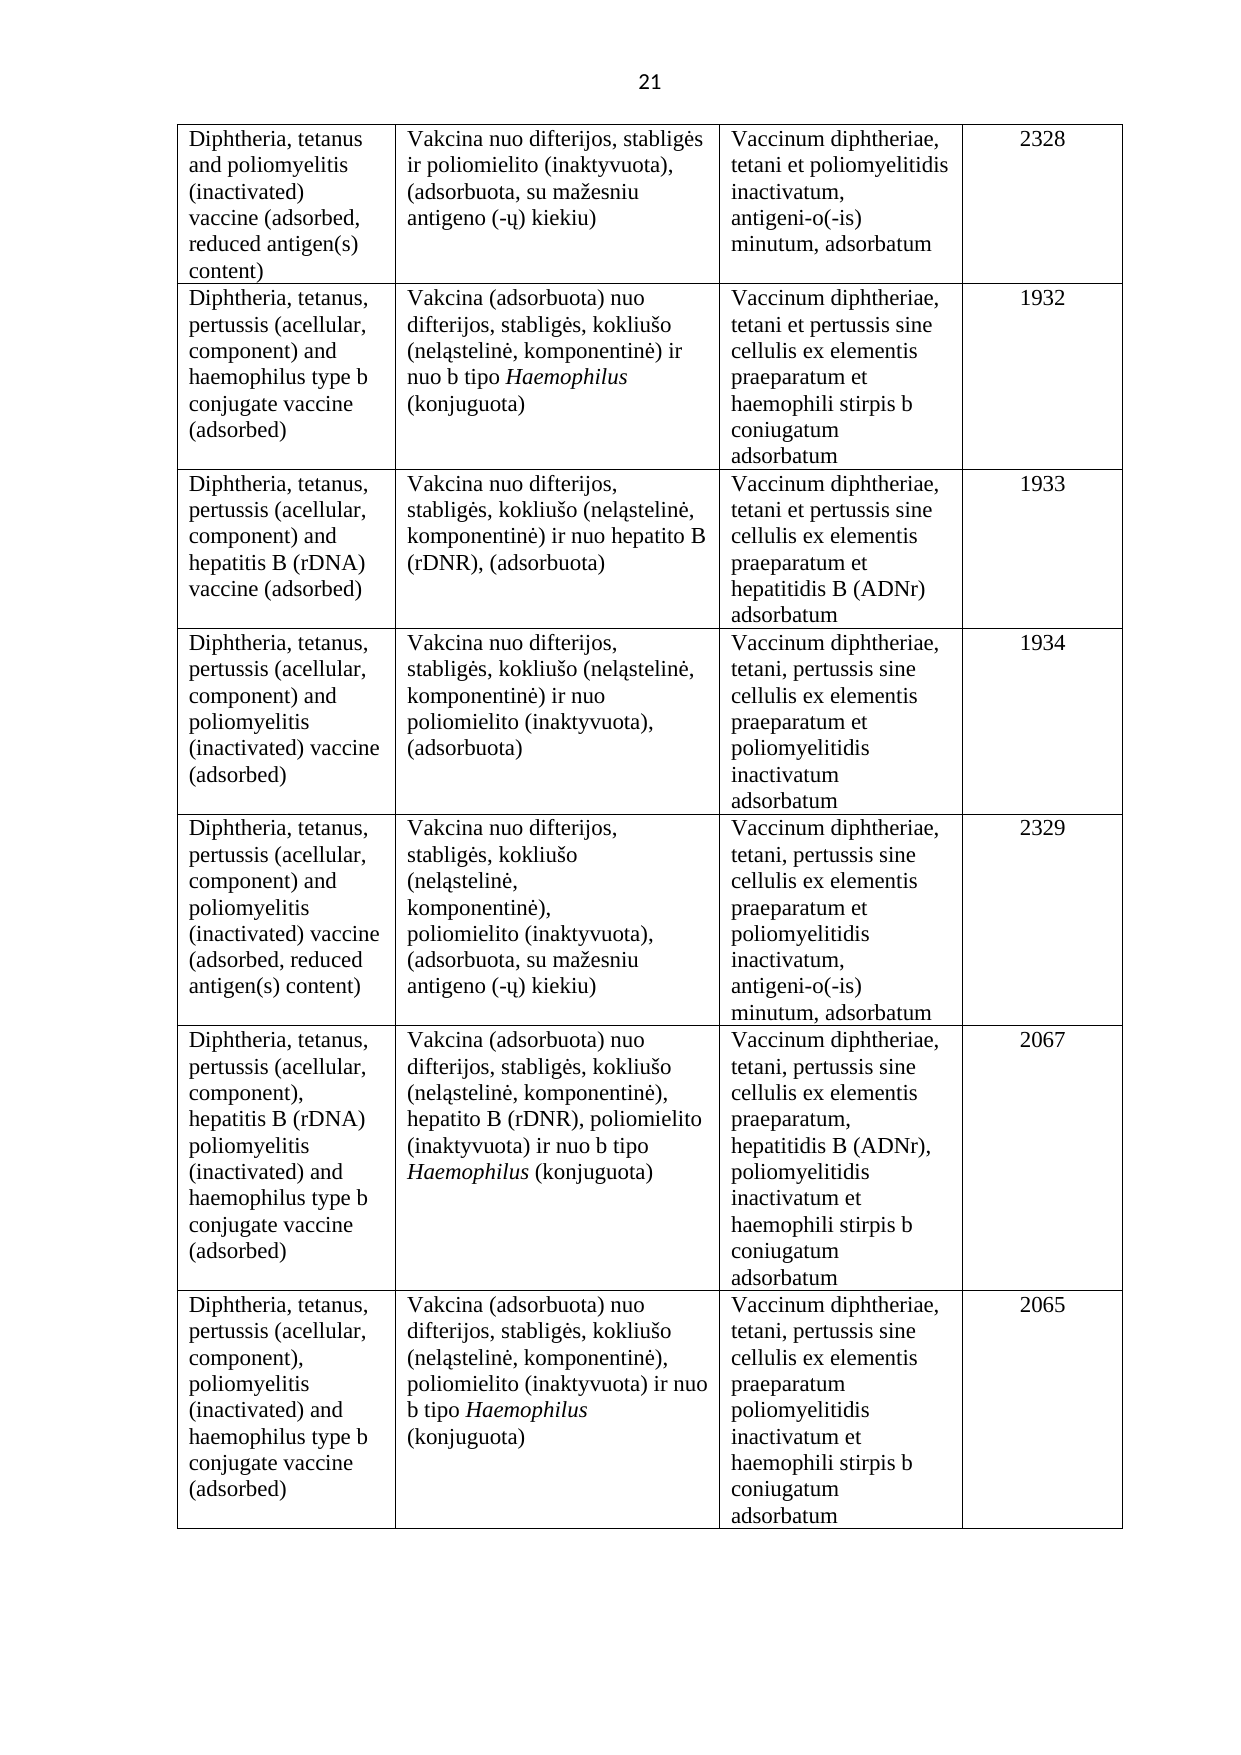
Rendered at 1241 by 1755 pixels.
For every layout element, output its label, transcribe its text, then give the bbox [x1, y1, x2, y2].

table_cell Vakcina (adsorbuota) nuo difterijos, stabligės, kokliušo (neląstelinė, komponentinė), poliomielito (inaktyvuota) ir nuo b tipo Haemophilus (konjuguota) [396, 1291, 719, 1528]
table_cell 1932 [963, 284, 1122, 469]
table_cell Diphtheria, tetanus, pertussis (acellular, component) and poliomyelitis (inactivated) vaccine (adsorbed, reduced antigen(s) content) [178, 815, 395, 1025]
table_cell Vaccinum diphtheriae, tetani, pertussis sine cellulis ex elementis praeparatum poliomyelitidis inactivatum et haemophili stirpis b coniugatum adsorbatum [720, 1291, 962, 1528]
table_cell Vakcina (adsorbuota) nuo difterijos, stabligės, kokliušo (neląstelinė, komponentinė) ir nuo b tipo Haemophilus (konjuguota) [396, 284, 719, 469]
table_cell Vaccinum diphtheriae, tetani, pertussis sine cellulis ex elementis praeparatum, hepatitidis B (ADNr), poliomyelitidis inactivatum et haemophili stirpis b coniugatum adsorbatum [720, 1026, 962, 1290]
table_cell 2328 [963, 125, 1122, 283]
table_cell 1934 [963, 629, 1122, 813]
table_cell Diphtheria, tetanus, pertussis (acellular, component), hepatitis B (rDNA) poliomyelitis (inactivated) and haemophilus type b conjugate vaccine (adsorbed) [178, 1026, 395, 1290]
table_cell Vaccinum diphtheriae, tetani et poliomyelitidis inactivatum, antigeni-o(-is) minutum, adsorbatum [720, 125, 962, 283]
table_cell 2065 [963, 1291, 1122, 1528]
table_cell Vaccinum diphtheriae, tetani et pertussis sine cellulis ex elementis praeparatum et hepatitidis B (ADNr) adsorbatum [720, 470, 962, 628]
table_cell Diphtheria, tetanus, pertussis (acellular, component) and hepatitis B (rDNA) vaccine (adsorbed) [178, 470, 395, 628]
table_cell Vakcina nuo difterijos, stabligės ir poliomielito (inaktyvuota), (adsorbuota, su mažesniu antigeno (-ų) kiekiu) [396, 125, 719, 283]
table_cell 1933 [963, 470, 1122, 628]
table_cell Vaccinum diphtheriae, tetani et pertussis sine cellulis ex elementis praeparatum et haemophili stirpis b coniugatum adsorbatum [720, 284, 962, 469]
table_cell Vakcina nuo difterijos, stabligės, kokliušo (neląstelinė, komponentinė) ir nuo hepatito B (rDNR), (adsorbuota) [396, 470, 719, 628]
table_cell Vakcina (adsorbuota) nuo difterijos, stabligės, kokliušo (neląstelinė, komponentinė), hepatito B (rDNR), poliomielito (inaktyvuota) ir nuo b tipo Haemophilus (konjuguota) [396, 1026, 719, 1290]
table_cell Diphtheria, tetanus, pertussis (acellular, component) and poliomyelitis (inactivated) vaccine (adsorbed) [178, 629, 395, 813]
table_cell Vakcina nuo difterijos, stabligės, kokliušo (neląstelinė, komponentinė) ir nuo poliomielito (inaktyvuota), (adsorbuota) [396, 629, 719, 813]
table_cell 2329 [963, 815, 1122, 1025]
table_cell Diphtheria, tetanus and poliomyelitis (inactivated) vaccine (adsorbed, reduced antigen(s) content) [178, 125, 395, 283]
table_cell Vakcina nuo difterijos, stabligės, kokliušo (neląstelinė, komponentinė), poliomielito (inaktyvuota), (adsorbuota, su mažesniu antigeno (-ų) kiekiu) [396, 815, 719, 1025]
table_cell 2067 [963, 1026, 1122, 1290]
table_cell Vaccinum diphtheriae, tetani, pertussis sine cellulis ex elementis praeparatum et poliomyelitidis inactivatum adsorbatum [720, 629, 962, 813]
table_cell Diphtheria, tetanus, pertussis (acellular, component) and haemophilus type b conjugate vaccine (adsorbed) [178, 284, 395, 469]
table_cell Vaccinum diphtheriae, tetani, pertussis sine cellulis ex elementis praeparatum et poliomyelitidis inactivatum, antigeni-o(-is) minutum, adsorbatum [720, 815, 962, 1025]
table_cell Diphtheria, tetanus, pertussis (acellular, component), poliomyelitis (inactivated) and haemophilus type b conjugate vaccine (adsorbed) [178, 1291, 395, 1528]
